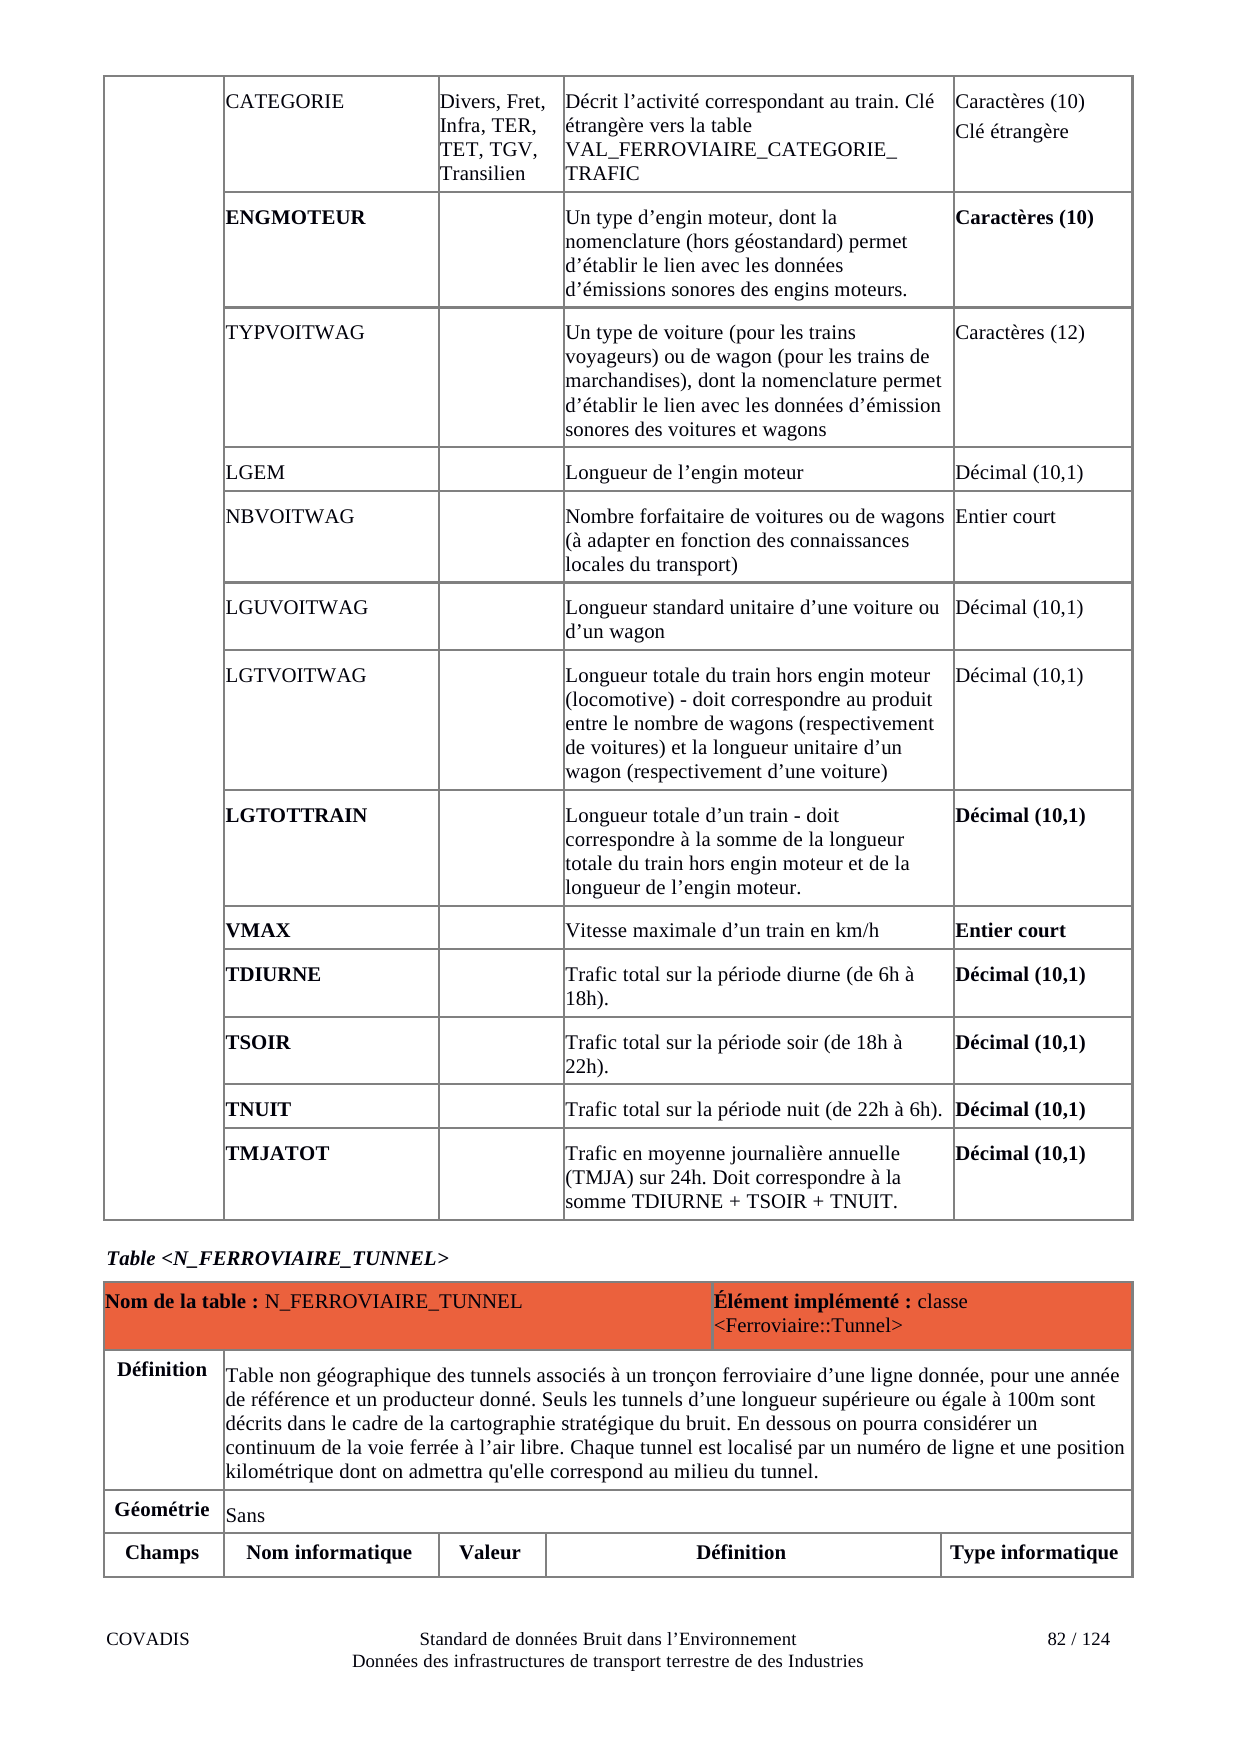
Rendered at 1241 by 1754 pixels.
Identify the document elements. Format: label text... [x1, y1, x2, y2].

table_cell [440, 1085, 563, 1127]
table_cell Caractères (12) [955, 309, 1131, 446]
table_cell Entier court [955, 907, 1131, 948]
table_cell Nombre forfaitaire de voitures ou de wagons (à adapter en fonction des connaissances locales du transport) [565, 492, 953, 581]
table_cell [440, 584, 563, 649]
table_cell Longueur de l’engin moteur [565, 448, 953, 490]
table_cell Décimal (10,1) [955, 1018, 1131, 1083]
table_cell LGTOTTRAIN [225, 791, 438, 904]
table_cell Sans [225, 1491, 1131, 1532]
table_cell Trafic en moyenne journalière annuelle (TMJA) sur 24h. Doit correspondre à la somme TDIURNE + TSOIR + TNUIT. [565, 1129, 953, 1218]
table_cell Décimal (10,1) [955, 791, 1131, 904]
table_cell [440, 651, 563, 789]
table_cell [440, 950, 563, 1016]
table_cell Décimal (10,1) [955, 950, 1131, 1016]
table_cell [440, 907, 563, 948]
table_cell Définition [105, 1351, 223, 1489]
table_cell LGTVOITWAG [225, 651, 438, 789]
table_cell Divers, Fret, Infra, TER, TET, TGV, Transilien [440, 77, 563, 191]
table_cell Vitesse maximale d’un train en km/h [565, 907, 953, 948]
table_cell [440, 791, 563, 904]
table_cell Décimal (10,1) [955, 1085, 1131, 1127]
table_header Élément implémenté : classe <Ferroviaire::Tunnel> [714, 1283, 1131, 1349]
table_cell Longueur totale d’un train - doit correspondre à la somme de la longueur totale du train hors engin moteur et de la longueur de l’engin moteur. [565, 791, 953, 904]
table_cell [105, 77, 223, 1218]
table_cell [440, 193, 563, 306]
table_cell Longueur standard unitaire d’une voiture ou d’un wagon [565, 584, 953, 649]
table_cell Trafic total sur la période diurne (de 6h à 18h). [565, 950, 953, 1016]
table_cell [440, 1018, 563, 1083]
table_cell Trafic total sur la période soir (de 18h à 22h). [565, 1018, 953, 1083]
table_cell Champs [105, 1534, 223, 1576]
table_cell TDIURNE [225, 950, 438, 1016]
table_cell Entier court [955, 492, 1131, 581]
table_cell Trafic total sur la période nuit (de 22h à 6h). [565, 1085, 953, 1127]
table_cell Caractères (10) Clé étrangère [955, 77, 1131, 191]
table_cell TSOIR [225, 1018, 438, 1083]
table_cell Décimal (10,1) [955, 651, 1131, 789]
table_cell Décimal (10,1) [955, 1129, 1131, 1218]
table_cell Table non géographique des tunnels associés à un tronçon ferroviaire d’une ligne donnée, pour une année de référence et un producteur donné. Seuls les tunnels d’une longueur supérieure ou égale à 100m sont décrits dans le cadre de la cartographie stratégique du bruit. En dessous on pourra considérer un continuum de la voie ferrée à l’air libre. Chaque tunnel est localisé par un numéro de ligne et une position kilométrique dont on admettra qu'elle correspond au milieu du tunnel. [225, 1351, 1131, 1489]
table_cell Caractères (10) [955, 193, 1131, 306]
table_cell TNUIT [225, 1085, 438, 1127]
table_cell Nom informatique [225, 1534, 438, 1576]
table_cell CATEGORIE [225, 77, 438, 191]
table_cell Type informatique [942, 1534, 1131, 1576]
table_cell NBVOITWAG [225, 492, 438, 581]
table_cell LGUVOITWAG [225, 584, 438, 649]
table_cell Un type d’engin moteur, dont la nomenclature (hors géostandard) permet d’établir le lien avec les données d’émissions sonores des engins moteurs. [565, 193, 953, 306]
table_cell TMJATOT [225, 1129, 438, 1218]
table_cell Valeur [440, 1534, 545, 1576]
table_cell Décimal (10,1) [955, 448, 1131, 490]
table_cell Géométrie [105, 1491, 223, 1532]
table_cell [440, 448, 563, 490]
table_cell Décimal (10,1) [955, 584, 1131, 649]
table_cell LGEM [225, 448, 438, 490]
table_cell Longueur totale du train hors engin moteur (locomotive) - doit correspondre au produit entre le nombre de wagons (respectivement de voitures) et la longueur unitaire d’un wagon (respectivement d’une voiture) [565, 651, 953, 789]
table_cell TYPVOITWAG [225, 309, 438, 446]
table_cell Définition [547, 1534, 940, 1576]
table_cell [440, 309, 563, 446]
table_cell VMAX [225, 907, 438, 948]
table_cell Un type de voiture (pour les trains voyageurs) ou de wagon (pour les trains de marchandises), dont la nomenclature permet d’établir le lien avec les données d’émission sonores des voitures et wagons [565, 309, 953, 446]
table_cell [440, 1129, 563, 1218]
table_cell [440, 492, 563, 581]
subtitle Table <N_FERROVIAIRE_TUNNEL> [106, 1245, 1134, 1269]
table_cell Décrit l’activité correspondant au train. Clé étrangère vers la table VAL_FERROVIAIRE_CATEGORIE_ TRAFIC [565, 77, 953, 191]
table_header Nom de la table : N_FERROVIAIRE_TUNNEL [105, 1283, 711, 1349]
table_cell ENGMOTEUR [225, 193, 438, 306]
